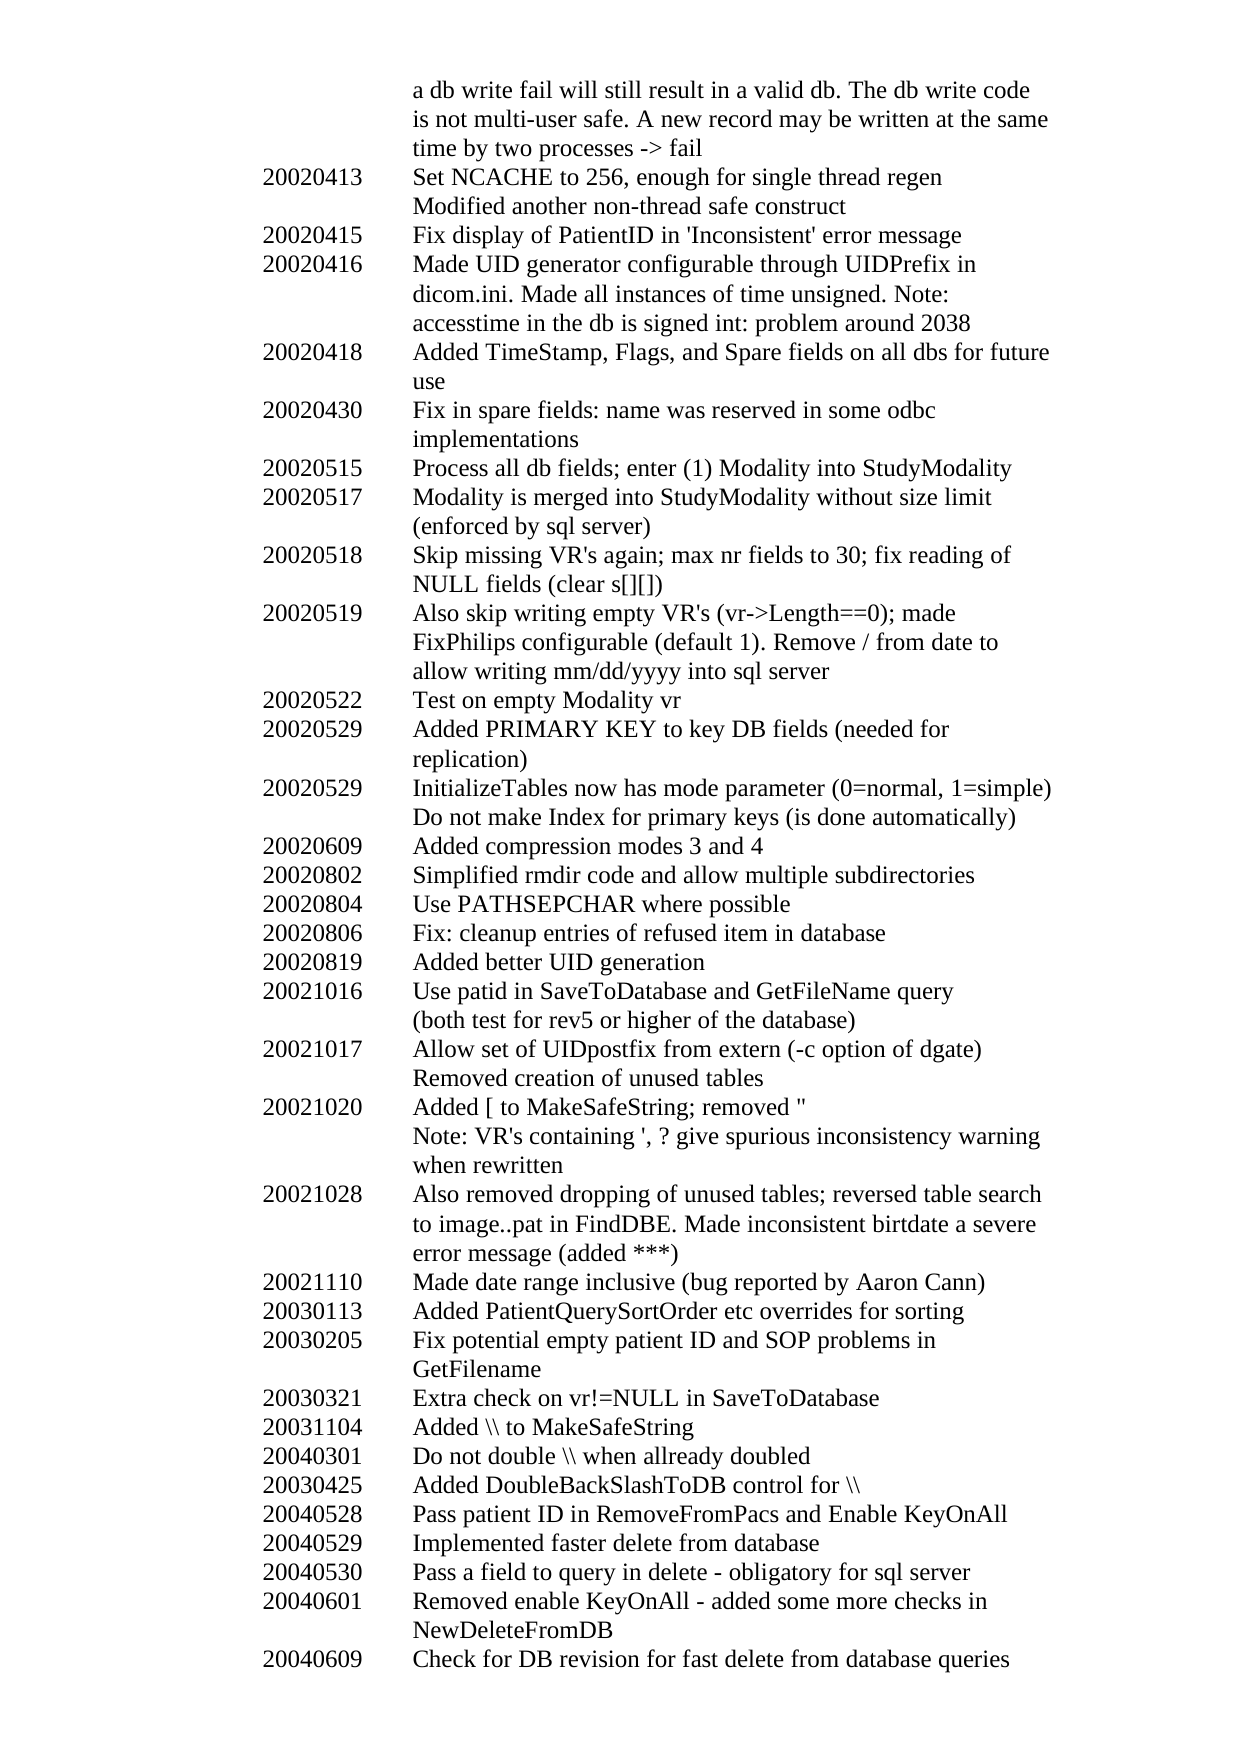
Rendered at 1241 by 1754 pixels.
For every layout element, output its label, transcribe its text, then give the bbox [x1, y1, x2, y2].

text 20020609 Added compression modes 3 and 4 [187, 831, 1053, 860]
text 20030113 Added PatientQuerySortOrder etc overrides for sorting [187, 1296, 1053, 1325]
text 20020522 Test on empty Modality vr [187, 685, 1053, 714]
text 20020415 Fix display of PatientID in 'Inconsistent' error message [187, 220, 1053, 249]
text 20020802 Simplified rmdir code and allow multiple subdirectories [187, 860, 1053, 889]
text 20020515 Process all db fields; enter (1) Modality into StudyModality [187, 453, 1053, 482]
text 20020418 Added TimeStamp, Flags, and Spare fields on all dbs for future use [262, 337, 1053, 395]
text 20030321 Extra check on vr!=NULL in SaveToDatabase [187, 1383, 1053, 1412]
text Modified another non-thread safe construct [337, 191, 1053, 220]
text 20021016 Use patid in SaveToDatabase and GetFileName query (both test for rev5 or higher of the database) [262, 976, 1053, 1034]
text 20020517 Modality is merged into StudyModality without size limit (enforced by sql server) [262, 482, 1053, 540]
text 20020819 Added better UID generation [187, 947, 1053, 976]
text 20040530 Pass a field to query in delete - obligatory for sql server [187, 1557, 1053, 1586]
text 20020519 Also skip writing empty VR's (vr->Length==0); made FixPhilips configurable (default 1). Remove / from date to allow writing mm/dd/yyyy into sql server [262, 598, 1053, 685]
text 20020430 Fix in spare fields: name was reserved in some odbc implementations [262, 395, 1053, 453]
text 20020529 Added PRIMARY KEY to key DB fields (needed for replication) [262, 714, 1053, 772]
text 20021017 Allow set of UIDpostfix from extern (-c option of dgate) Removed creation of unused tables [262, 1034, 1053, 1092]
text 20040529 Implemented faster delete from database [187, 1528, 1053, 1557]
text 20021110 Made date range inclusive (bug reported by Aaron Cann) [187, 1267, 1053, 1296]
text 20030205 Fix potential empty patient ID and SOP problems in GetFilename [262, 1325, 1053, 1383]
text 20030425 Added DoubleBackSlashToDB control for \\ [187, 1470, 1053, 1499]
text Note: VR's containing ', ? give spurious inconsistency warning when rewritten [412, 1121, 1053, 1179]
text 20040301 Do not double \\ when allready doubled [187, 1441, 1053, 1470]
text 20020413 Set NCACHE to 256, enough for single thread regen [187, 162, 1053, 191]
text 20040528 Pass patient ID in RemoveFromPacs and Enable KeyOnAll [187, 1499, 1053, 1528]
text 20020416 Made UID generator configurable through UIDPrefix in dicom.ini. Made all instances of time unsigned. Note: accesstime in the db is signed int: problem around 2038 [262, 249, 1053, 337]
text a db write fail will still result in a valid db. The db write code is not multi-user safe. A new record may be written at the same time by two processes -> fail [412, 75, 1053, 162]
text 20021028 Also removed dropping of unused tables; reversed table search to image..pat in FindDBE. Made inconsistent birtdate a severe error message (added ***) [262, 1179, 1053, 1267]
text 20020806 Fix: cleanup entries of refused item in database [187, 918, 1053, 947]
text 20020518 Skip missing VR's again; max nr fields to 30; fix reading of NULL fields (clear s[][]) [262, 540, 1053, 598]
text 20031104 Added \\ to MakeSafeString [187, 1412, 1053, 1441]
text 20040609 Check for DB revision for fast delete from database queries [262, 1644, 1053, 1673]
text 20040601 Removed enable KeyOnAll - added some more checks in NewDeleteFromDB [262, 1586, 1053, 1644]
text Do not make Index for primary keys (is done automatically) [337, 802, 1053, 831]
text 20020529 InitializeTables now has mode parameter (0=normal, 1=simple) [187, 772, 1053, 802]
text 20021020 Added [ to MakeSafeString; removed " [187, 1092, 1053, 1121]
text 20020804 Use PATHSEPCHAR where possible [187, 889, 1053, 918]
